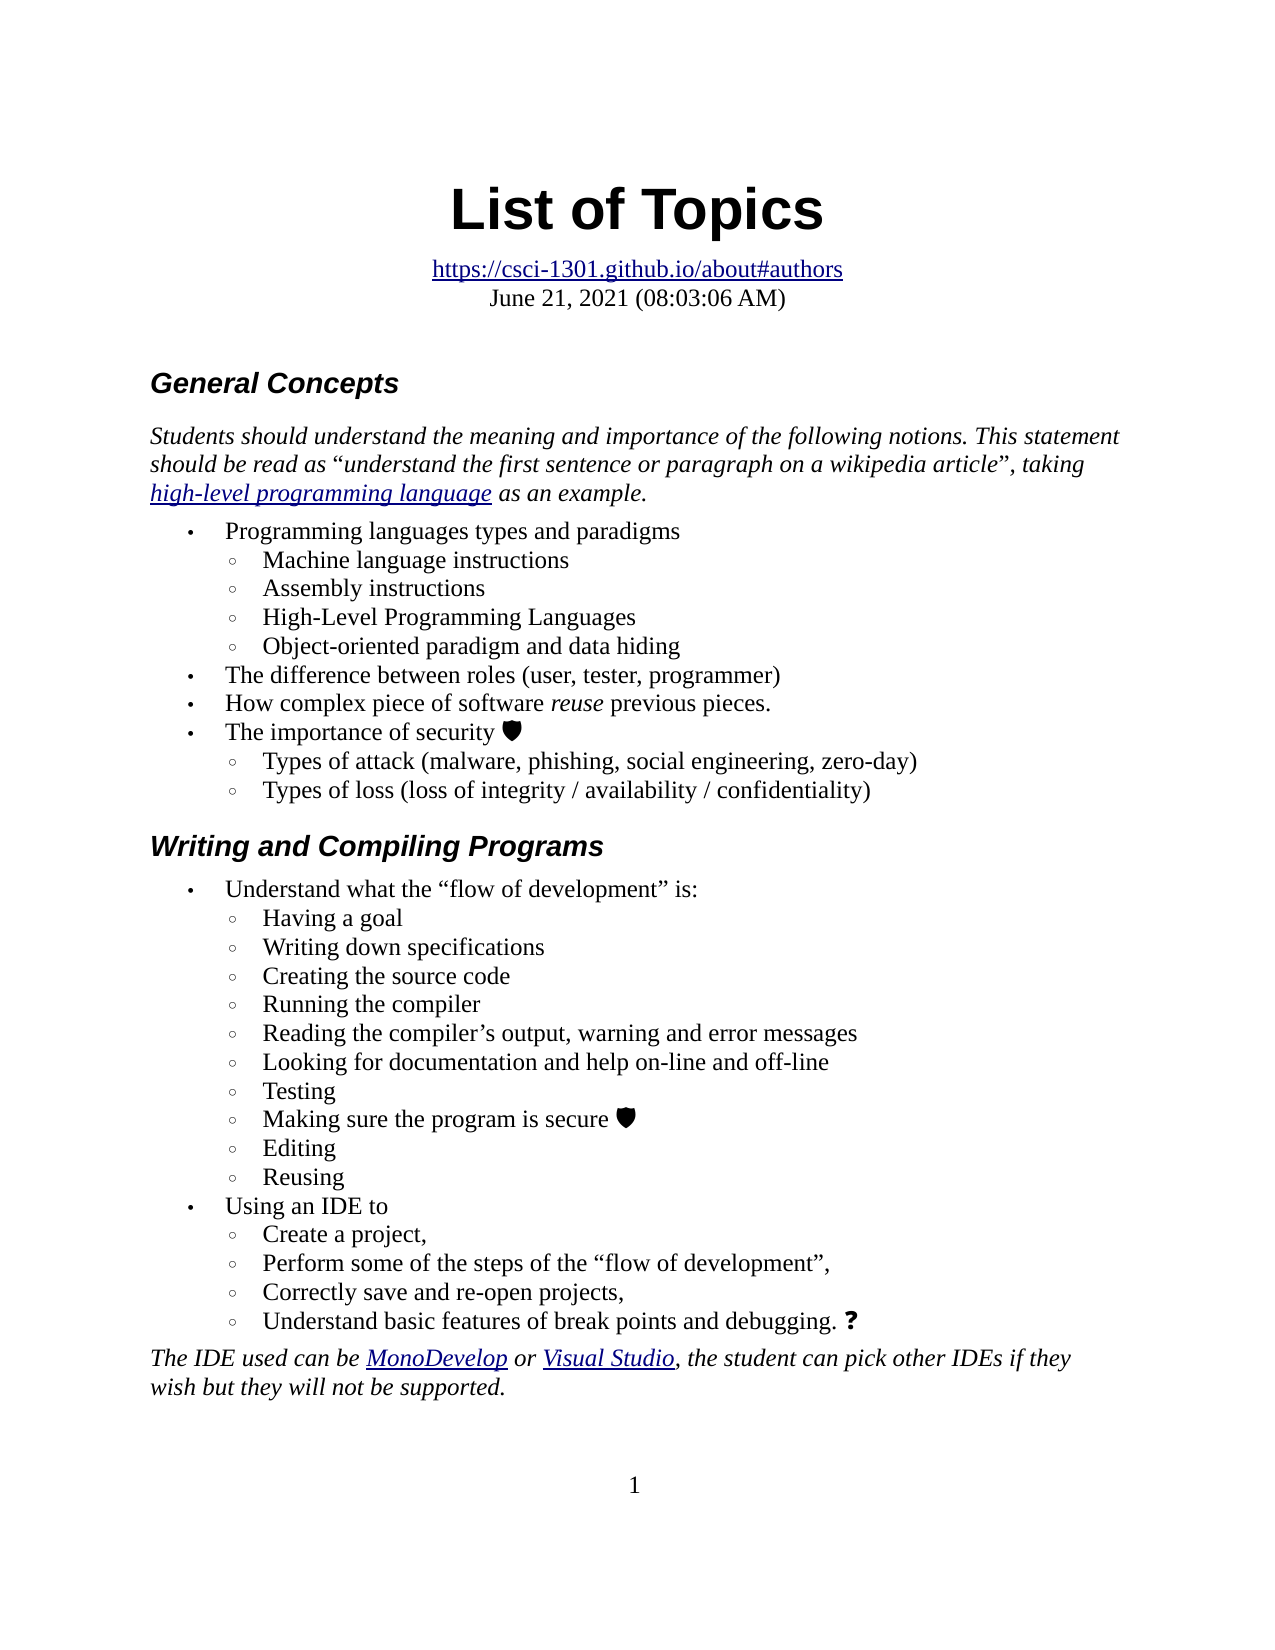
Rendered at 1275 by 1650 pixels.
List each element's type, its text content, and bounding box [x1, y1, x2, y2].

list Testing [225, 1076, 1125, 1104]
list Using an IDE to [187, 1191, 1125, 1219]
title List of Topics [150, 175, 1125, 242]
list Types of attack (malware, phishing, social engineering, zero-day) [225, 746, 1125, 775]
list Running the compiler [225, 989, 1125, 1018]
list High-Level Programming Languages [225, 602, 1125, 631]
list Create a project, [225, 1219, 1125, 1248]
list Object-oriented paradigm and data hiding [225, 631, 1125, 660]
list Correctly save and re-open projects, [225, 1277, 1125, 1306]
subtitle General Concepts [150, 366, 1125, 399]
text Students should understand the meaning and importance of the following notions. This statement should be read as “understand the first sentence or paragraph on a wikipedia article”, taking high-level programming language as an example. [150, 421, 1125, 507]
text The IDE used can be MonoDevelop or Visual Studio, the student can pick other IDEs if they wish but they will not be supported. [150, 1343, 1125, 1401]
list Reading the compiler’s output, warning and error messages [225, 1018, 1125, 1047]
list Having a goal [225, 903, 1125, 932]
list Looking for documentation and help on-line and off-line [225, 1047, 1125, 1076]
list Understand basic features of break points and debugging. ❓ [225, 1306, 1125, 1334]
list Writing down specifications [225, 932, 1125, 961]
list Perform some of the steps of the “flow of development”, [225, 1248, 1125, 1277]
list Types of loss (loss of integrity / availability / confidentiality) [225, 775, 1125, 803]
list Editing [225, 1133, 1125, 1162]
list Machine language instructions [225, 545, 1125, 573]
list Programming languages types and paradigms [187, 516, 1125, 545]
list Understand what the “flow of development” is: [187, 874, 1125, 903]
list Reusing [225, 1162, 1125, 1191]
subtitle Writing and Compiling Programs [150, 828, 1125, 862]
list Creating the source code [225, 961, 1125, 989]
list The importance of security 🛡️ [187, 717, 1125, 746]
list Making sure the program is secure 🛡️ [225, 1104, 1125, 1133]
text June 21, 2021 (08:03:06 AM) [150, 283, 1125, 312]
list How complex piece of software reuse previous pieces. [187, 688, 1125, 717]
list Assembly instructions [225, 573, 1125, 602]
list The difference between roles (user, tester, programmer) [187, 660, 1125, 688]
text https://csci-1301.github.io/about#authors [150, 254, 1125, 283]
